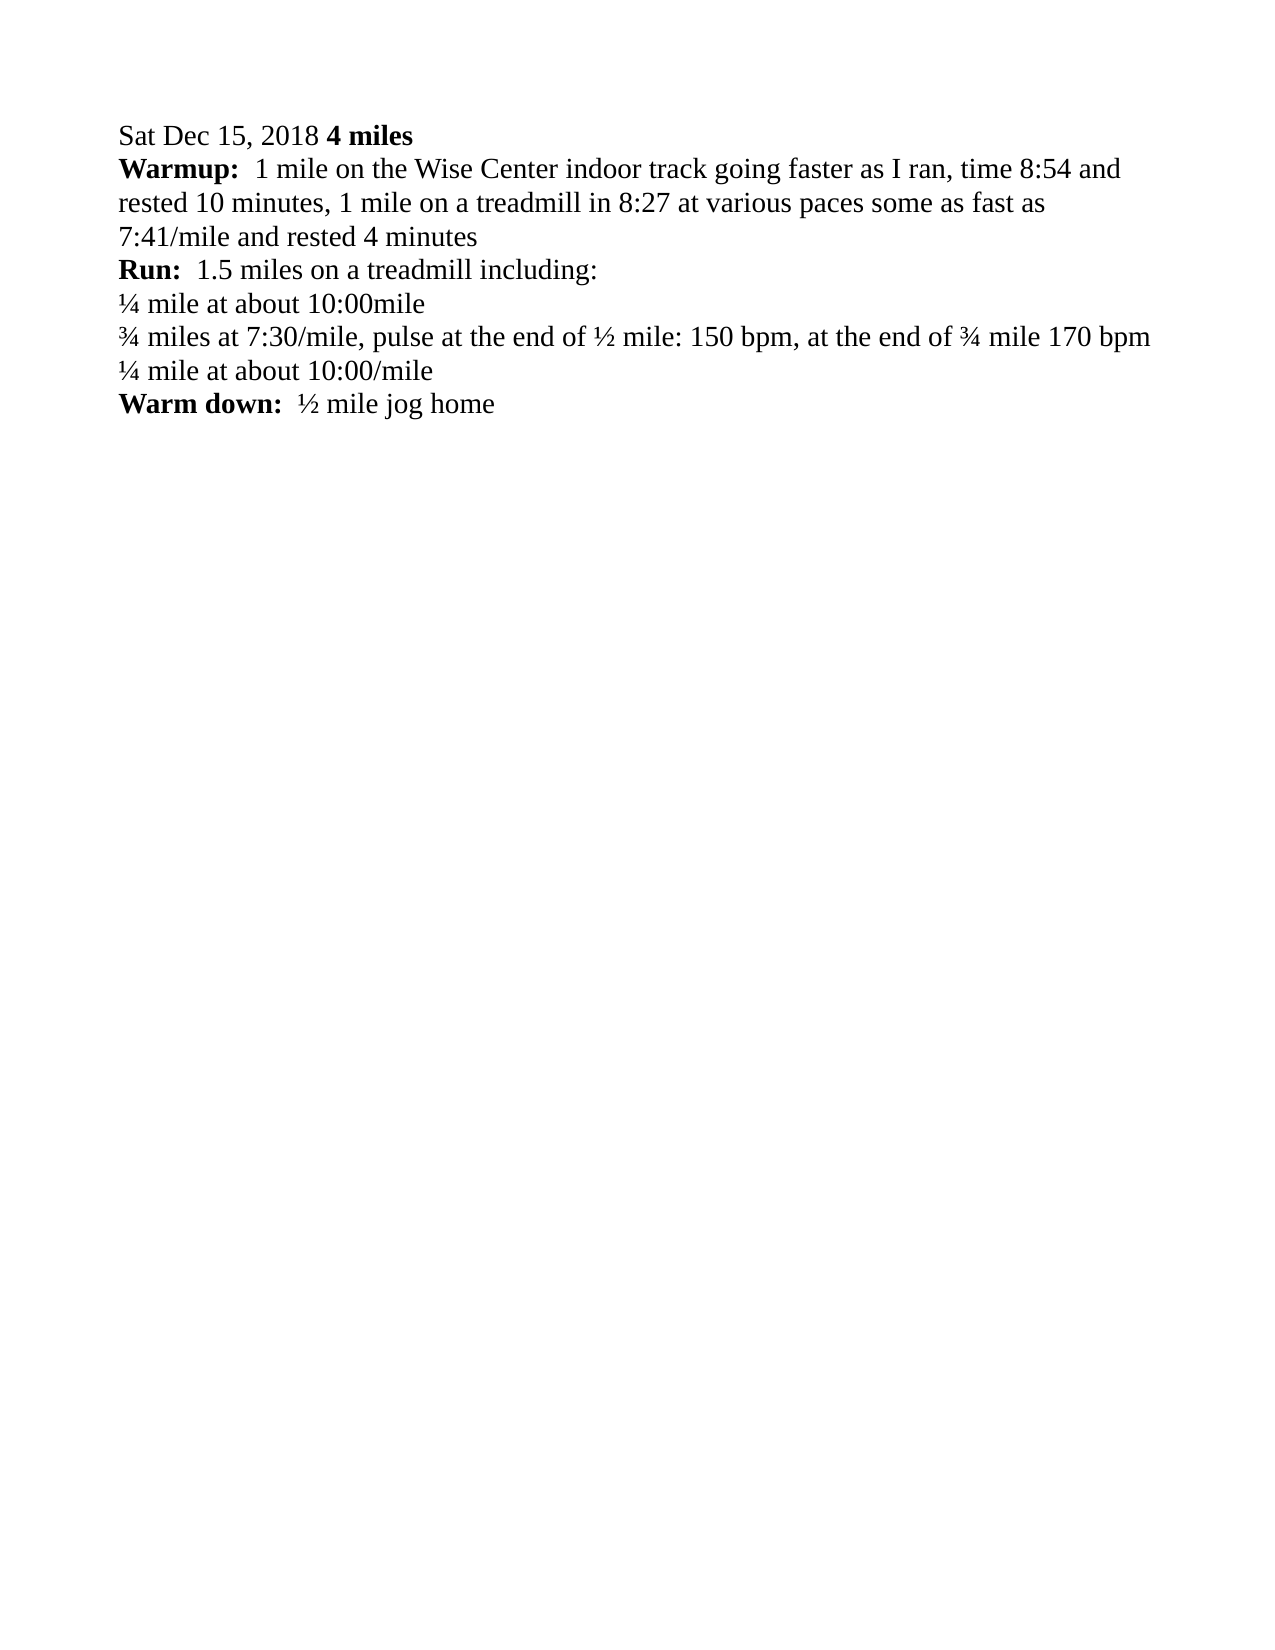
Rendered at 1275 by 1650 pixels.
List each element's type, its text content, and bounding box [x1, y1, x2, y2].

text Warm down: ½ mile jog home [118, 386, 1161, 420]
text ¼ mile at about 10:00mile [118, 286, 1161, 319]
text Sat Dec 15, 2018 4 miles [118, 118, 1161, 152]
text ¼ mile at about 10:00/mile [118, 353, 1161, 386]
text Run: 1.5 miles on a treadmill including: [118, 252, 1161, 286]
text ¾ miles at 7:30/mile, pulse at the end of ½ mile: 150 bpm, at the end of ¾ mile 170 bpm [118, 319, 1161, 353]
text Warmup: 1 mile on the Wise Center indoor track going faster as I ran, time 8:54 and rested 10 minutes, 1 mile on a treadmill in 8:27 at various paces some as fast as 7:41/mile and rested 4 minutes [118, 152, 1161, 252]
